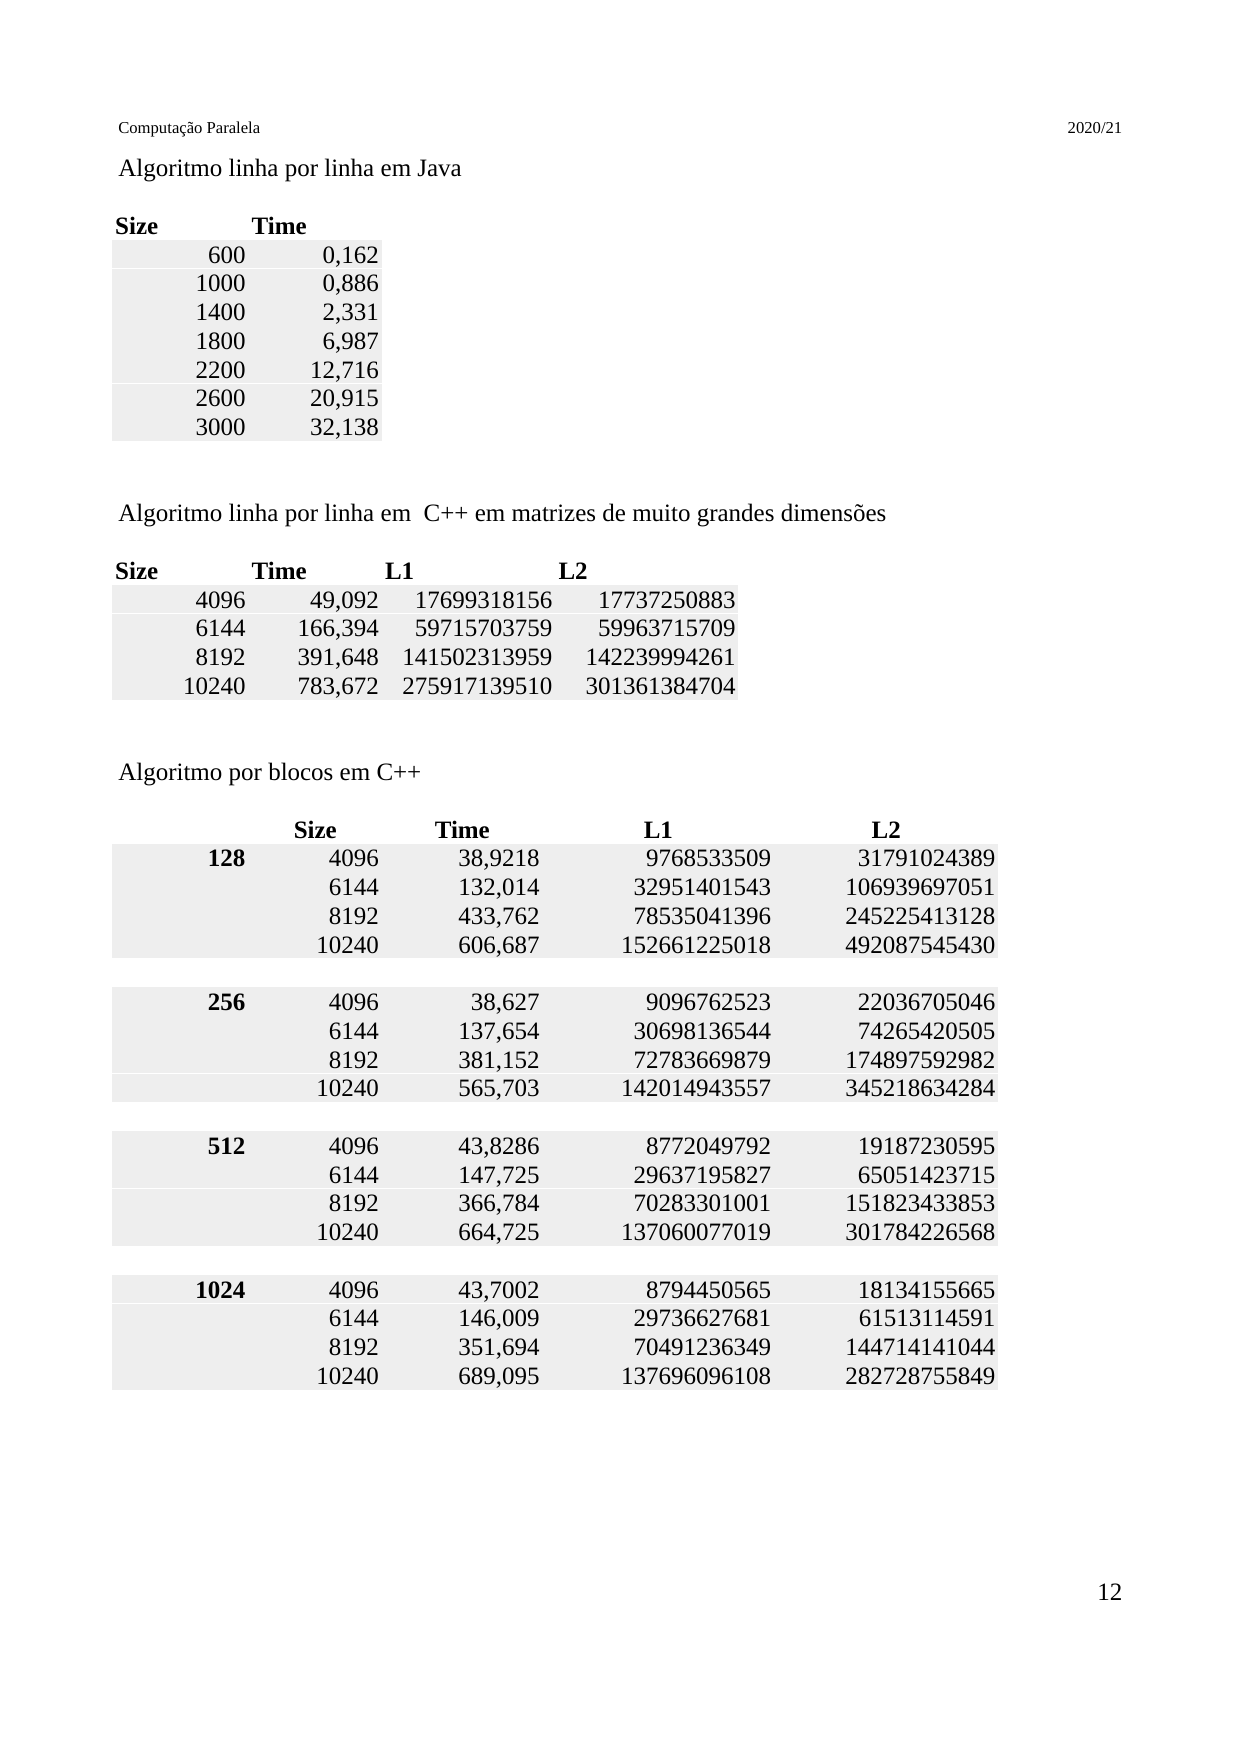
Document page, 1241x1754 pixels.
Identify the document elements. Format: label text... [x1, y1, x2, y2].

table_cell 366,784 [382, 1189, 542, 1217]
table_cell 8772049792 [542, 1131, 774, 1160]
table_cell 8192 [248, 1045, 382, 1073]
table_cell [774, 1246, 998, 1275]
table_cell 29736627681 [542, 1304, 774, 1332]
table_cell [774, 959, 998, 987]
table_cell 32,138 [248, 412, 382, 441]
table_cell 492087545430 [774, 930, 998, 958]
table_cell 9096762523 [542, 987, 774, 1016]
table_cell 4096 [248, 1131, 382, 1160]
table_cell [112, 1160, 248, 1188]
table_cell 10240 [248, 1361, 382, 1390]
table_header Time [248, 556, 382, 585]
table_cell 256 [112, 987, 248, 1016]
table_cell [112, 1246, 248, 1275]
table_cell 8192 [248, 901, 382, 930]
table_cell [112, 1217, 248, 1246]
table_cell 600 [112, 240, 248, 268]
table_cell 2,331 [248, 297, 382, 326]
table_cell [542, 1246, 774, 1275]
table_cell 166,394 [248, 614, 382, 642]
table_cell [542, 1102, 774, 1131]
table_cell 6144 [248, 1160, 382, 1188]
table_cell 70491236349 [542, 1332, 774, 1361]
table_cell 32951401543 [542, 872, 774, 901]
table_header Size [248, 815, 382, 843]
table_cell [112, 1102, 248, 1131]
table_cell 59963715709 [555, 614, 738, 642]
table_cell 17699318156 [382, 585, 555, 613]
table_cell [248, 1246, 382, 1275]
table_cell 10240 [248, 1217, 382, 1246]
table_cell 606,687 [382, 930, 542, 958]
table_cell 0,886 [248, 269, 382, 297]
table_cell [382, 1246, 542, 1275]
table_cell 10240 [248, 1074, 382, 1102]
table_header L2 [555, 556, 738, 585]
table_cell 38,9218 [382, 844, 542, 872]
table_cell 12,716 [248, 355, 382, 383]
table_cell 22036705046 [774, 987, 998, 1016]
table_header L2 [774, 815, 998, 843]
table_cell 512 [112, 1131, 248, 1160]
table_cell 2200 [112, 355, 248, 383]
table_cell 0,162 [248, 240, 382, 268]
table_cell 152661225018 [542, 930, 774, 958]
table_cell 78535041396 [542, 901, 774, 930]
table_header Time [248, 211, 382, 240]
table_cell 4096 [248, 987, 382, 1016]
table_cell 8794450565 [542, 1275, 774, 1303]
table_cell [112, 1045, 248, 1073]
table_cell 6144 [248, 1016, 382, 1045]
table_cell 8192 [248, 1189, 382, 1217]
table_cell 8192 [112, 642, 248, 671]
table_cell 19187230595 [774, 1131, 998, 1160]
table_header L1 [542, 815, 774, 843]
table_cell 1000 [112, 269, 248, 297]
table_cell 137696096108 [542, 1361, 774, 1390]
table_cell 6,987 [248, 326, 382, 355]
table_cell 74265420505 [774, 1016, 998, 1045]
table_cell 433,762 [382, 901, 542, 930]
table_cell 4096 [248, 844, 382, 872]
table_cell 132,014 [382, 872, 542, 901]
table_cell 38,627 [382, 987, 542, 1016]
table_cell 29637195827 [542, 1160, 774, 1188]
table_cell 61513114591 [774, 1304, 998, 1332]
table_cell 72783669879 [542, 1045, 774, 1073]
table_cell 301361384704 [555, 671, 738, 700]
table_cell 10240 [112, 671, 248, 700]
table_cell 4096 [248, 1275, 382, 1303]
table_cell [382, 1102, 542, 1131]
table_cell 142014943557 [542, 1074, 774, 1102]
table_cell 783,672 [248, 671, 382, 700]
table_cell 43,7002 [382, 1275, 542, 1303]
table_header [112, 815, 248, 843]
table_cell 137,654 [382, 1016, 542, 1045]
table_cell 128 [112, 844, 248, 872]
table_cell 49,092 [248, 585, 382, 613]
table_cell [542, 959, 774, 987]
table_header Size [112, 556, 248, 585]
table_cell 146,009 [382, 1304, 542, 1332]
table_cell 147,725 [382, 1160, 542, 1188]
table_cell [112, 1189, 248, 1217]
table_cell 70283301001 [542, 1189, 774, 1217]
table_cell [112, 901, 248, 930]
table_cell [112, 1074, 248, 1102]
table_cell [112, 872, 248, 901]
table_cell 31791024389 [774, 844, 998, 872]
table_cell 8192 [248, 1332, 382, 1361]
table_cell 351,694 [382, 1332, 542, 1361]
table_cell 9768533509 [542, 844, 774, 872]
table_cell 2600 [112, 384, 248, 412]
table_cell 391,648 [248, 642, 382, 671]
table_cell 174897592982 [774, 1045, 998, 1073]
table_header L1 [382, 556, 555, 585]
table_cell 689,095 [382, 1361, 542, 1390]
table_cell 65051423715 [774, 1160, 998, 1188]
table_cell 1400 [112, 297, 248, 326]
table_cell [112, 1304, 248, 1332]
table_cell 275917139510 [382, 671, 555, 700]
table_cell [112, 959, 248, 987]
table_cell [112, 930, 248, 958]
table_header Size [112, 211, 248, 240]
table_cell 282728755849 [774, 1361, 998, 1390]
table_cell 144714141044 [774, 1332, 998, 1361]
table_cell 106939697051 [774, 872, 998, 901]
table_cell 301784226568 [774, 1217, 998, 1246]
text Algoritmo linha por linha em C++ em matrizes de muito grandes dimensões [118, 498, 1122, 527]
table_cell 18134155665 [774, 1275, 998, 1303]
text Algoritmo por blocos em C++ [118, 757, 1122, 786]
table_cell 245225413128 [774, 901, 998, 930]
table_header Time [382, 815, 542, 843]
table_cell [248, 959, 382, 987]
table_cell [112, 1361, 248, 1390]
table_cell 151823433853 [774, 1189, 998, 1217]
table_cell 137060077019 [542, 1217, 774, 1246]
table_cell [382, 959, 542, 987]
table_cell 6144 [112, 614, 248, 642]
table_cell 142239994261 [555, 642, 738, 671]
table_cell 59715703759 [382, 614, 555, 642]
text Algoritmo linha por linha em Java [118, 153, 1122, 182]
table_cell 20,915 [248, 384, 382, 412]
table_cell 17737250883 [555, 585, 738, 613]
table_cell 3000 [112, 412, 248, 441]
table_cell 4096 [112, 585, 248, 613]
table_cell 345218634284 [774, 1074, 998, 1102]
table_cell 381,152 [382, 1045, 542, 1073]
table_cell [774, 1102, 998, 1131]
table_cell 6144 [248, 872, 382, 901]
table_cell 664,725 [382, 1217, 542, 1246]
table_cell 1024 [112, 1275, 248, 1303]
table_cell 30698136544 [542, 1016, 774, 1045]
table_cell 565,703 [382, 1074, 542, 1102]
table_cell [248, 1102, 382, 1131]
table_cell [112, 1332, 248, 1361]
table_cell 10240 [248, 930, 382, 958]
table_cell 1800 [112, 326, 248, 355]
table_cell 6144 [248, 1304, 382, 1332]
table_cell [112, 1016, 248, 1045]
table_cell 141502313959 [382, 642, 555, 671]
table_cell 43,8286 [382, 1131, 542, 1160]
